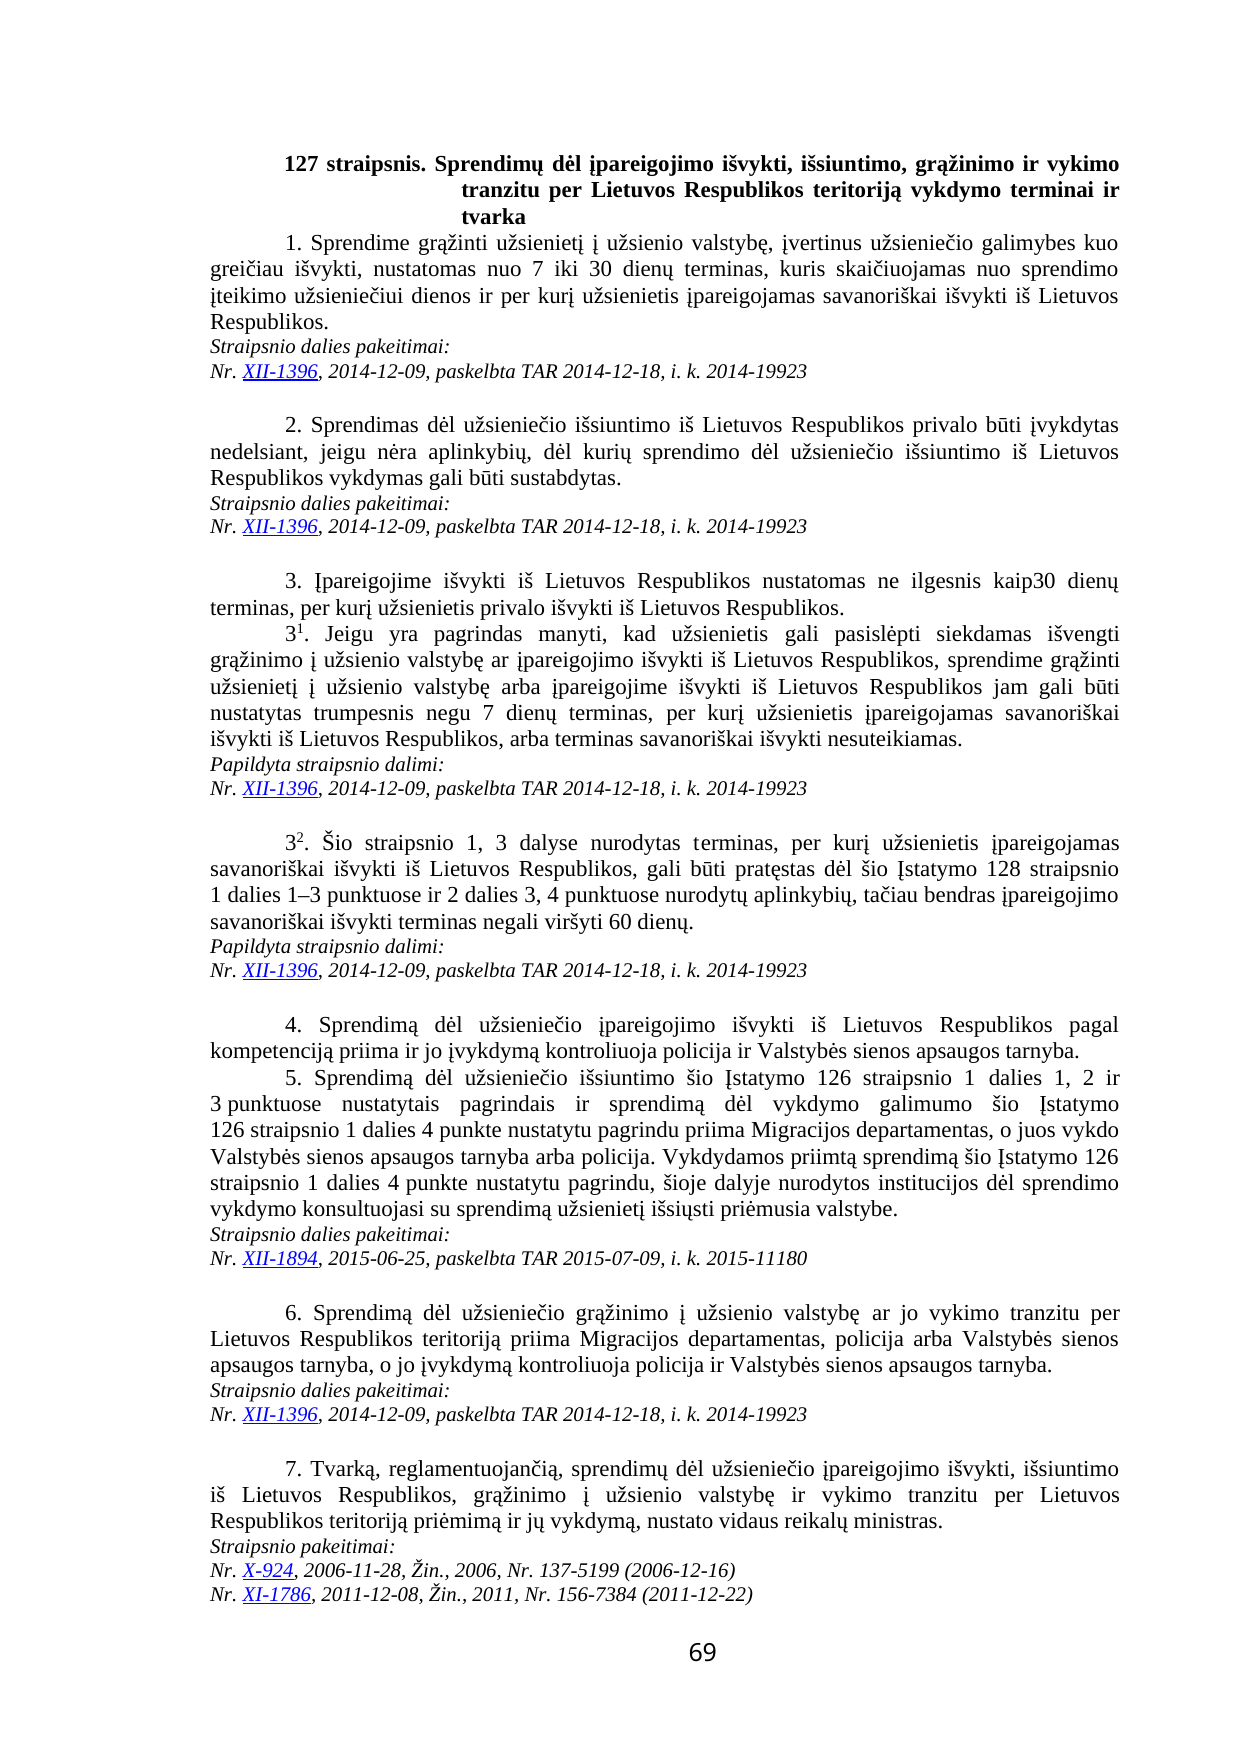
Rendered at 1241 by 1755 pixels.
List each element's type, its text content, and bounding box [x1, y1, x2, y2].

text Nr. X-924, 2006-11-28, Žin., 2006, Nr. 137-5199 (2006-12-16) [210, 1558, 1120, 1582]
text Papildyta straipsnio dalimi: [210, 752, 1120, 776]
text Nr. XII-1396, 2014-12-09, paskelbta TAR 2014-12-18, i. k. 2014-19923 [210, 514, 1120, 538]
text 6. Sprendimą dėl užsieniečio grąžinimo į užsienio valstybę ar jo vykimo tranzitu per Lietuvos Respublikos teritoriją priima Migracijos departamentas, policija arba Valstybės sienos apsaugos tarnyba, o jo įvykdymą kontroliuoja policija ir Valstybės sienos apsaugos tarnyba. [210, 1299, 1120, 1378]
text 3. Įpareigojime išvykti iš Lietuvos Respublikos nustatomas ne ilgesnis kaip30 dienų terminas, per kurį užsienietis privalo išvykti iš Lietuvos Respublikos. [210, 567, 1120, 620]
text 31. Jeigu yra pagrindas manyti, kad užsienietis gali pasislėpti siekdamas išvengti grąžinimo į užsienio valstybę ar įpareigojimo išvykti iš Lietuvos Respublikos, sprendime grąžinti užsienietį į užsienio valstybę arba įpareigojime išvykti iš Lietuvos Respublikos jam gali būti nustatytas trumpesnis negu 7 dienų terminas, per kurį užsienietis įpareigojamas savanoriškai išvykti iš Lietuvos Respublikos, arba terminas savanoriškai išvykti nesuteikiamas. [210, 620, 1120, 752]
text Nr. XII-1396, 2014-12-09, paskelbta TAR 2014-12-18, i. k. 2014-19923 [210, 358, 1120, 383]
text 32. Šio straipsnio 1, 3 dalyse nurodytas terminas, per kurį užsienietis įpareigojamas savanoriškai išvykti iš Lietuvos Respublikos, gali būti pratęstas dėl šio Įstatymo 128 straipsnio 1 dalies 1–3 punktuose ir 2 dalies 3, 4 punktuose nurodytų aplinkybių, tačiau bendras įpareigojimo savanoriškai išvykti terminas negali viršyti 60 dienų. [210, 829, 1120, 934]
text Nr. XII-1396, 2014-12-09, paskelbta TAR 2014-12-18, i. k. 2014-19923 [210, 1402, 1120, 1426]
text Nr. XII-1894, 2015-06-25, paskelbta TAR 2015-07-09, i. k. 2015-11180 [210, 1246, 1120, 1270]
text Nr. XII-1396, 2014-12-09, paskelbta TAR 2014-12-18, i. k. 2014-19923 [210, 776, 1120, 800]
text 2. Sprendimas dėl užsieniečio išsiuntimo iš Lietuvos Respublikos privalo būti įvykdytas nedelsiant, jeigu nėra aplinkybių, dėl kurių sprendimo dėl užsieniečio išsiuntimo iš Lietuvos Respublikos vykdymas gali būti sustabdytas. [210, 411, 1120, 490]
text 7. Tvarką, reglamentuojančią, sprendimų dėl užsieniečio įpareigojimo išvykti, išsiuntimo iš Lietuvos Respublikos, grąžinimo į užsienio valstybę ir vykimo tranzitu per Lietuvos Respublikos teritoriją priėmimą ir jų vykdymą, nustato vidaus reikalų ministras. [210, 1454, 1120, 1534]
text Straipsnio dalies pakeitimai: [210, 334, 1120, 358]
text Straipsnio dalies pakeitimai: [210, 1222, 1120, 1246]
text Straipsnio pakeitimai: [210, 1534, 1120, 1558]
text Straipsnio dalies pakeitimai: [210, 490, 1120, 514]
text 127 straipsnis. Sprendimų dėl įpareigojimo išvykti, išsiuntimo, grąžinimo ir vykimo tranzitu per Lietuvos Respublikos teritoriją vykdymo terminai ir tvarka [284, 150, 1120, 229]
text Straipsnio dalies pakeitimai: [210, 1378, 1120, 1402]
text 5. Sprendimą dėl užsieniečio išsiuntimo šio Įstatymo 126 straipsnio 1 dalies 1, 2 ir 3 punktuose nustatytais pagrindais ir sprendimą dėl vykdymo galimumo šio Įstatymo 126 straipsnio 1 dalies 4 punkte nustatytu pagrindu priima Migracijos departamentas, o juos vykdo Valstybės sienos apsaugos tarnyba arba policija. Vykdydamos priimtą sprendimą šio Įstatymo 126 straipsnio 1 dalies 4 punkte nustatytu pagrindu, šioje dalyje nurodytos institucijos dėl sprendimo vykdymo konsultuojasi su sprendimą užsienietį išsiųsti priėmusia valstybe. [210, 1064, 1120, 1222]
text 4. Sprendimą dėl užsieniečio įpareigojimo išvykti iš Lietuvos Respublikos pagal kompetenciją priima ir jo įvykdymą kontroliuoja policija ir Valstybės sienos apsaugos tarnyba. [210, 1011, 1120, 1064]
text Nr. XII-1396, 2014-12-09, paskelbta TAR 2014-12-18, i. k. 2014-19923 [210, 958, 1120, 982]
text Papildyta straipsnio dalimi: [210, 934, 1120, 958]
text Nr. XI-1786, 2011-12-08, Žin., 2011, Nr. 156-7384 (2011-12-22) [210, 1582, 1120, 1606]
text 1. Sprendime grąžinti užsienietį į užsienio valstybę, įvertinus užsieniečio galimybes kuo greičiau išvykti, nustatomas nuo 7 iki 30 dienų terminas, kuris skaičiuojamas nuo sprendimo įteikimo užsieniečiui dienos ir per kurį užsienietis įpareigojamas savanoriškai išvykti iš Lietuvos Respublikos. [210, 229, 1120, 334]
